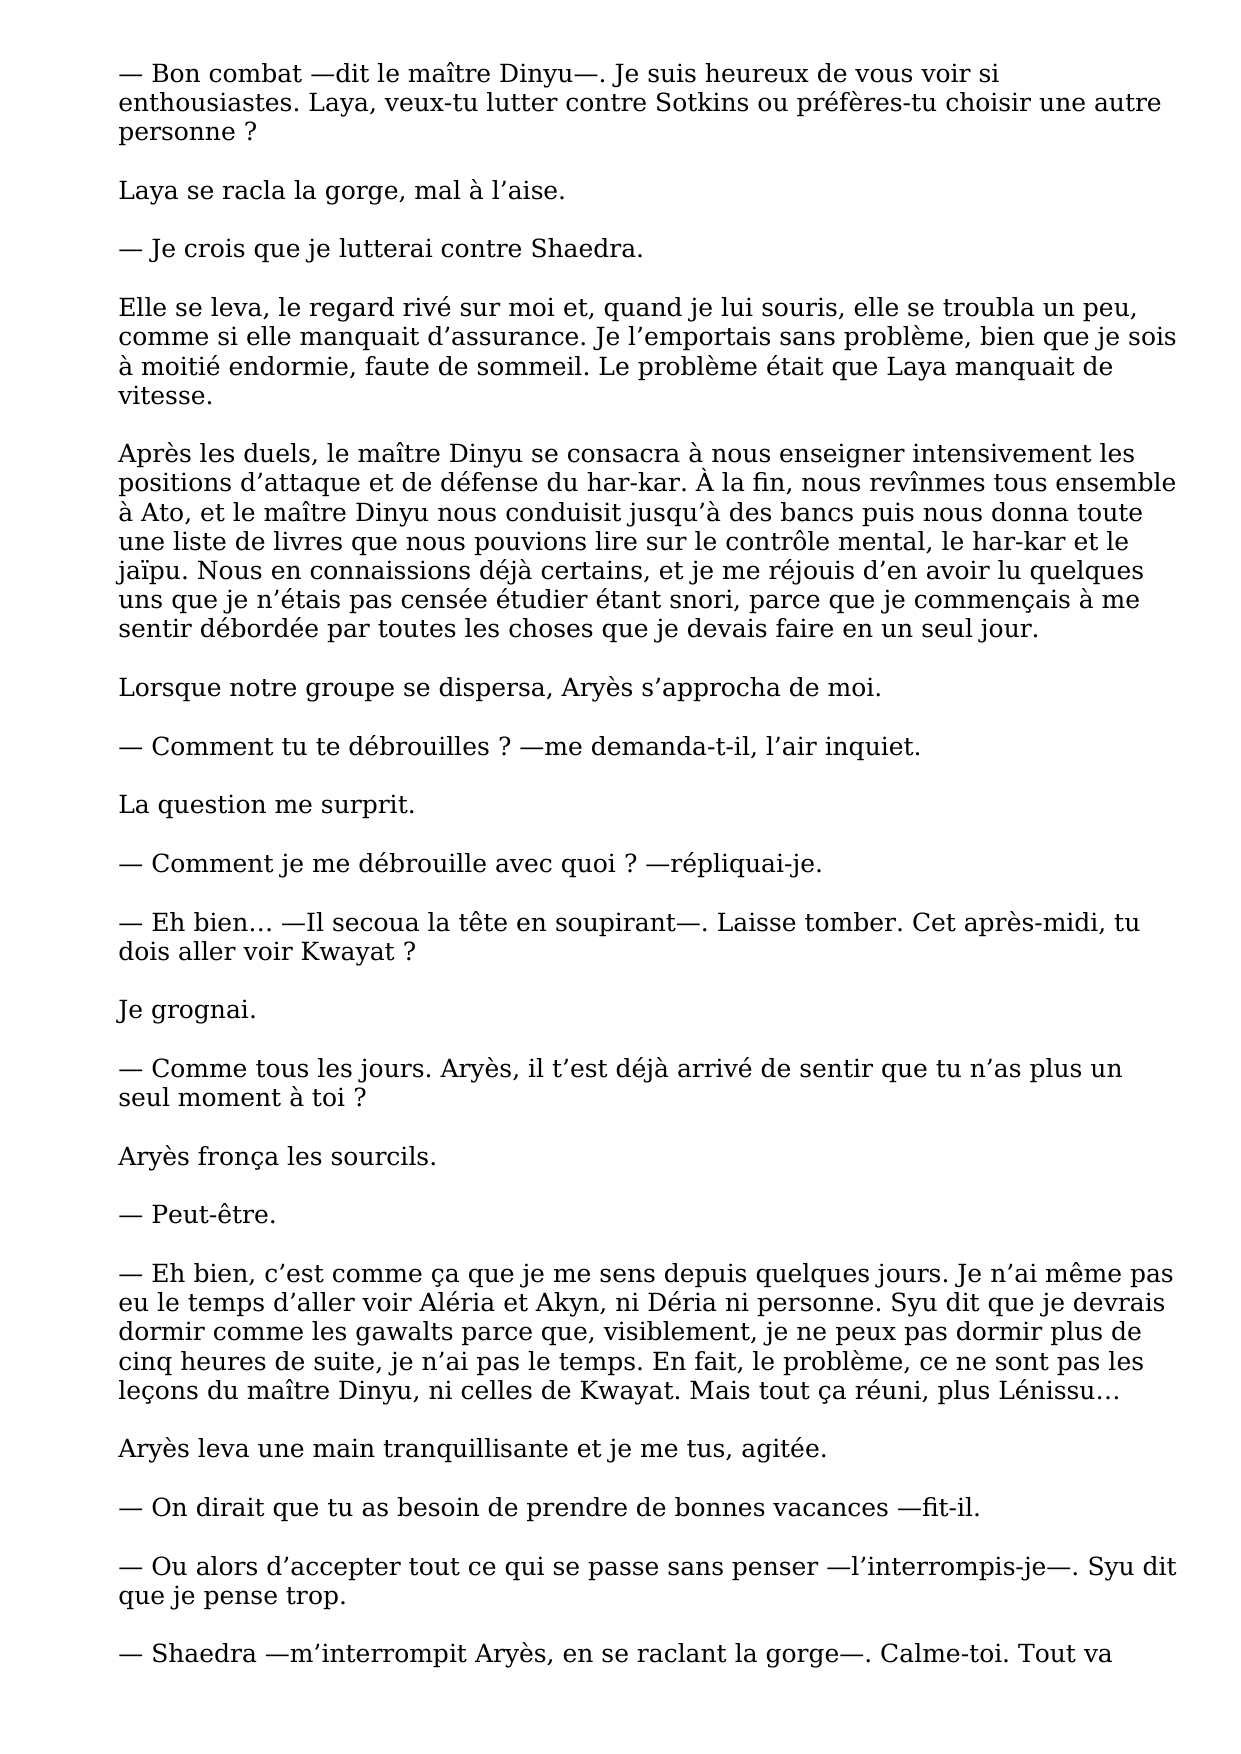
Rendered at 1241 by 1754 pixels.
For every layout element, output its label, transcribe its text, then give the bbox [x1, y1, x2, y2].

text Je grognai. [118, 996, 1181, 1025]
text — Ou alors d’accepter tout ce qui se passe sans penser —l’interrompis-je—. Syu dit que je pense trop. [118, 1552, 1181, 1610]
text — Comment je me débrouille avec quoi ? —répliquai-je. [118, 849, 1181, 878]
text — Je crois que je lutterai contre Shaedra. [118, 235, 1181, 264]
text Après les duels, le maître Dinyu se consacra à nous enseigner intensivement les positions d’attaque et de défense du har-kar. À la fin, nous revînmes tous ensemble à Ato, et le maître Dinyu nous conduisit jusqu’à des bancs puis nous donna toute une liste de livres que nous pouvions lire sur le contrôle mental, le har-kar et le jaïpu. Nous en connaissions déjà certains, et je me réjouis d’en avoir lu quelques uns que je n’étais pas censée étudier étant snori, parce que je commençais à me sentir débordée par toutes les choses que je devais faire en un seul jour. [118, 439, 1181, 644]
text — Comme tous les jours. Aryès, il t’est déjà arrivé de sentir que tu n’as plus un seul moment à toi ? [118, 1054, 1181, 1112]
text La question me surprit. [118, 790, 1181, 819]
text Lorsque notre groupe se dispersa, Aryès s’approcha de moi. [118, 673, 1181, 702]
text — Shaedra —m’interrompit Aryès, en se raclant la gorge—. Calme-toi. Tout va [118, 1640, 1181, 1669]
text — Bon combat —dit le maître Dinyu—. Je suis heureux de vous voir si enthousiastes. Laya, veux-tu lutter contre Sotkins ou préfères-tu choisir une autre personne ? [118, 59, 1181, 147]
text Aryès leva une main tranquillisante et je me tus, agitée. [118, 1434, 1181, 1464]
text — Eh bien… —Il secoua la tête en soupirant—. Laisse tomber. Cet après-midi, tu dois aller voir Kwayat ? [118, 908, 1181, 966]
text — Eh bien, c’est comme ça que je me sens depuis quelques jours. Je n’ai même pas eu le temps d’aller voir Aléria et Akyn, ni Déria ni personne. Syu dit que je devrais dormir comme les gawalts parce que, visiblement, je ne peux pas dormir plus de cinq heures de suite, je n’ai pas le temps. En fait, le problème, ce ne sont pas les leçons du maître Dinyu, ni celles de Kwayat. Mais tout ça réuni, plus Lénissu… [118, 1259, 1181, 1405]
text Aryès fronça les sourcils. [118, 1142, 1181, 1171]
text Laya se racla la gorge, mal à l’aise. [118, 176, 1181, 205]
text — Peut-être. [118, 1201, 1181, 1230]
text Elle se leva, le regard rivé sur moi et, quand je lui souris, elle se troubla un peu, comme si elle manquait d’assurance. Je l’emportais sans problème, bien que je sois à moitié endormie, faute de sommeil. Le problème était que Laya manquait de vitesse. [118, 293, 1181, 410]
text — Comment tu te débrouilles ? —me demanda-t-il, l’air inquiet. [118, 732, 1181, 761]
text — On dirait que tu as besoin de prendre de bonnes vacances —fit-il. [118, 1493, 1181, 1522]
